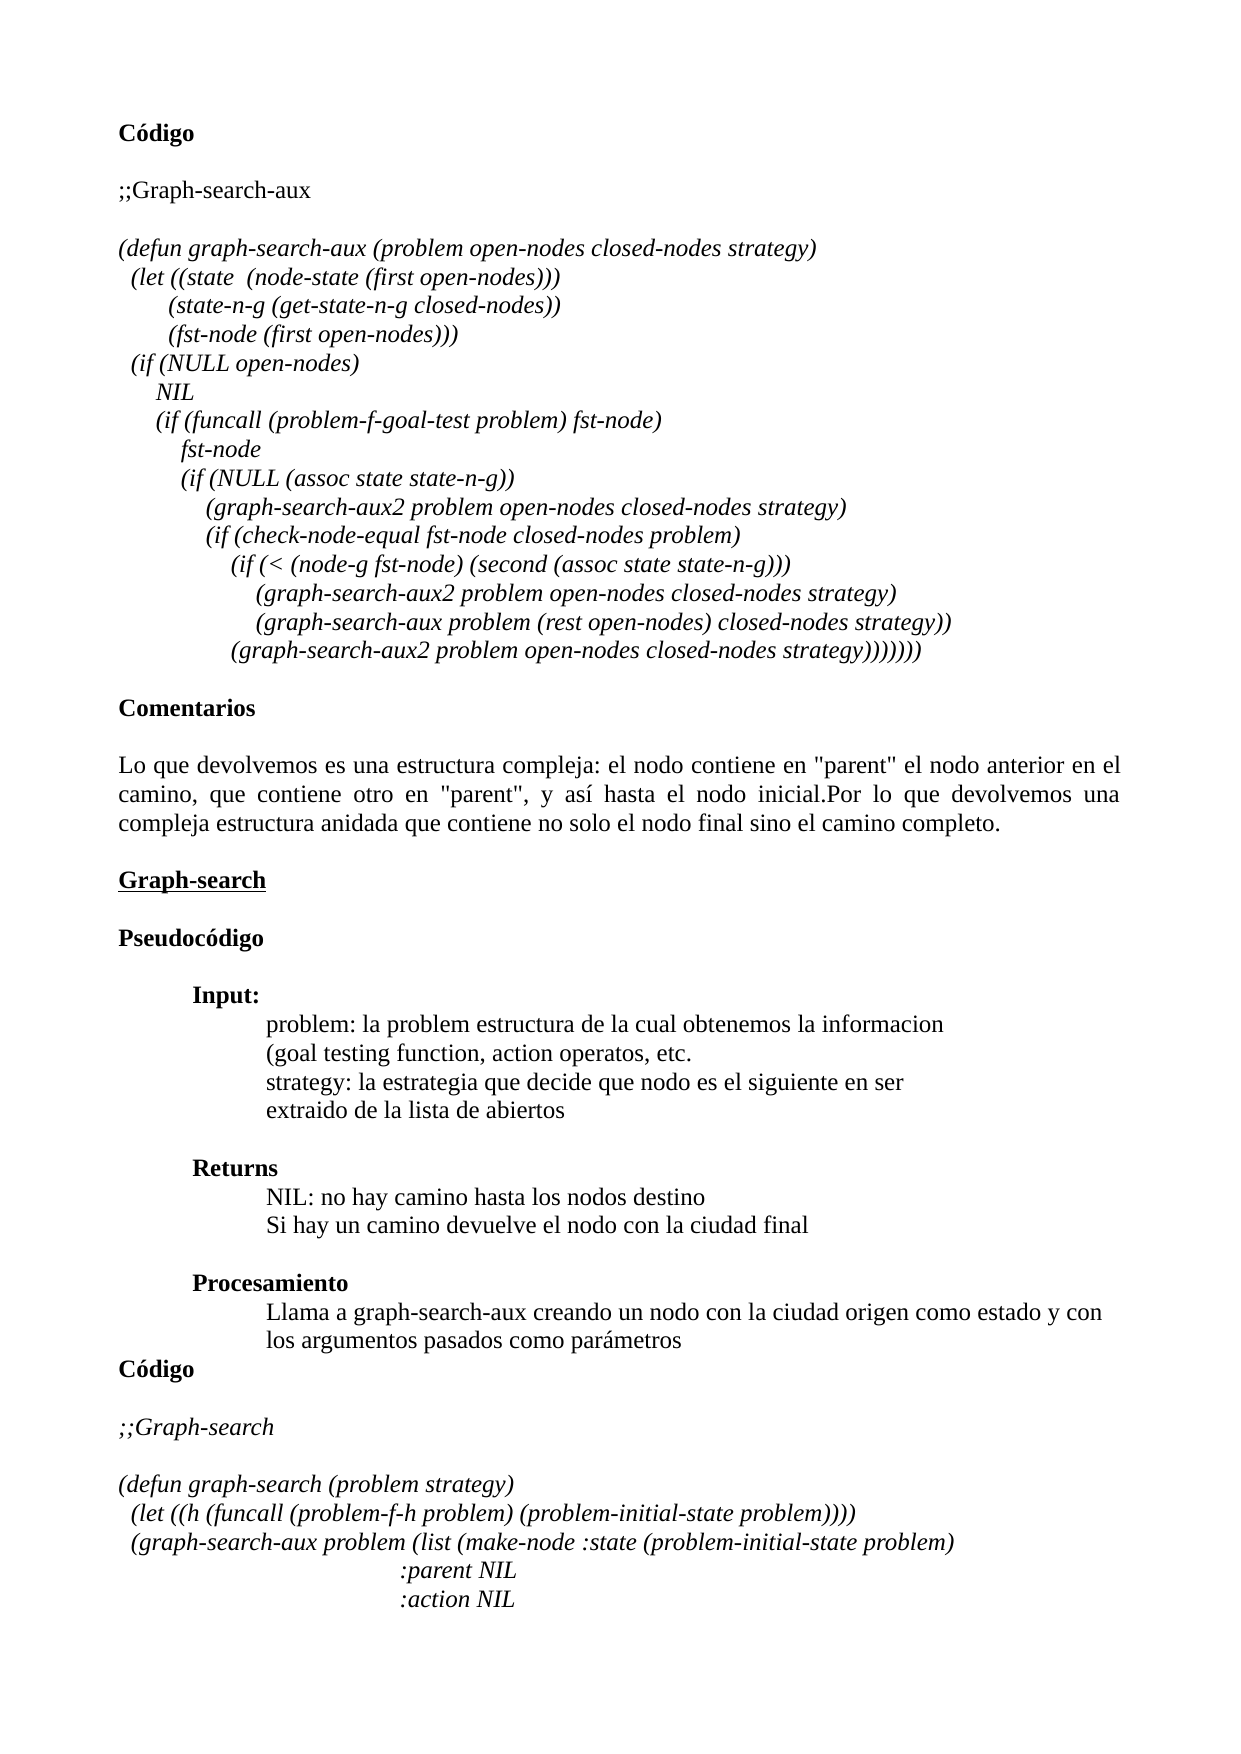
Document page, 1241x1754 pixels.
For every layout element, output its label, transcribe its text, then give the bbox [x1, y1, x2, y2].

text Graph-search [118, 866, 1122, 894]
text fst-node [118, 434, 1122, 463]
text strategy: la estrategia que decide que nodo es el siguiente en ser [118, 1067, 1122, 1096]
text Procesamiento [118, 1268, 1122, 1297]
text NIL [118, 377, 1122, 406]
text Código [118, 118, 1122, 147]
text los argumentos pasados como parámetros [118, 1326, 1122, 1354]
text (graph-search-aux problem (list (make-node :state (problem-initial-state problem) [118, 1527, 1122, 1556]
text Comentarios [118, 693, 1122, 722]
text (let ((state (node-state (first open-nodes))) [118, 262, 1122, 291]
text (graph-search-aux2 problem open-nodes closed-nodes strategy) [118, 578, 1122, 607]
text ;;Graph-search-aux [118, 176, 1122, 204]
text Returns [118, 1153, 1122, 1182]
text (fst-node (first open-nodes))) [118, 319, 1122, 348]
text Pseudocódigo [118, 923, 1122, 952]
text Input: [118, 981, 1122, 1009]
text (if (funcall (problem-f-goal-test problem) fst-node) [118, 406, 1122, 434]
text NIL: no hay camino hasta los nodos destino [118, 1182, 1122, 1211]
text :parent NIL [118, 1556, 1122, 1584]
text Si hay un camino devuelve el nodo con la ciudad final [118, 1211, 1122, 1239]
text Llama a graph-search-aux creando un nodo con la ciudad origen como estado y con [118, 1297, 1122, 1326]
text extraido de la lista de abiertos [118, 1096, 1122, 1124]
text Lo que devolvemos es una estructura compleja: el nodo contiene en "parent" el nodo anterior en el camino, que contiene otro en "parent", y así hasta el nodo inicial.Por lo que devolvemos una compleja estructura anidada que contiene no solo el nodo final sino el camino completo. [118, 751, 1122, 837]
text (if (NULL open-nodes) [118, 348, 1122, 377]
text ;;Graph-search [118, 1412, 1122, 1441]
text (graph-search-aux2 problem open-nodes closed-nodes strategy))))))) [118, 636, 1122, 664]
text (let ((h (funcall (problem-f-h problem) (problem-initial-state problem)))) [118, 1498, 1122, 1527]
text :action NIL [118, 1584, 1122, 1613]
text (if (check-node-equal fst-node closed-nodes problem) [118, 521, 1122, 549]
text Código [118, 1354, 1122, 1383]
text (state-n-g (get-state-n-g closed-nodes)) [118, 291, 1122, 319]
text (if (NULL (assoc state state-n-g)) [118, 463, 1122, 492]
text (goal testing function, action operatos, etc. [118, 1038, 1122, 1067]
text problem: la problem estructura de la cual obtenemos la informacion [118, 1009, 1122, 1038]
text (graph-search-aux2 problem open-nodes closed-nodes strategy) [118, 492, 1122, 521]
text (graph-search-aux problem (rest open-nodes) closed-nodes strategy)) [118, 607, 1122, 636]
text (defun graph-search-aux (problem open-nodes closed-nodes strategy) [118, 233, 1122, 262]
text (defun graph-search (problem strategy) [118, 1469, 1122, 1498]
text (if (< (node-g fst-node) (second (assoc state state-n-g))) [118, 549, 1122, 578]
